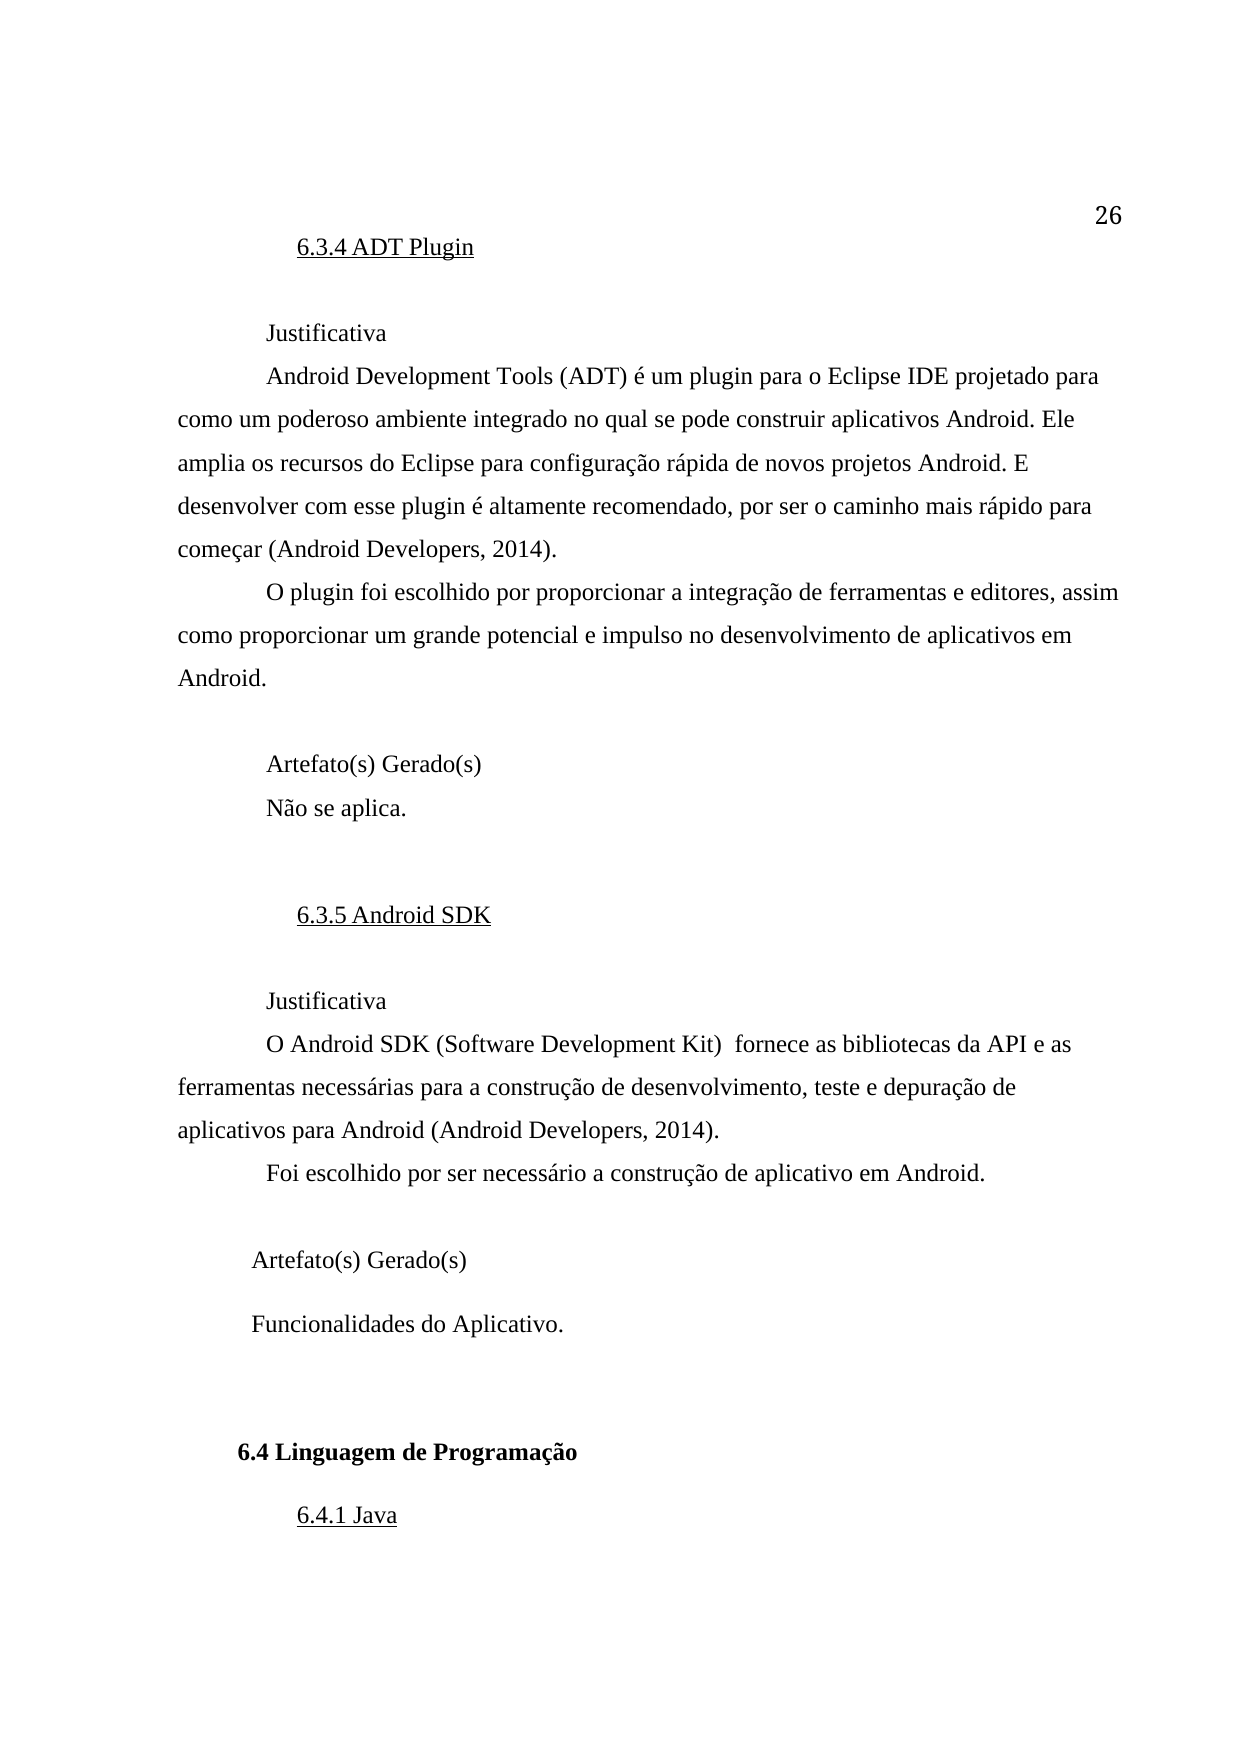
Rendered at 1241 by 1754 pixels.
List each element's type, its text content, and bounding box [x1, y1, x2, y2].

text Não se aplica. [177, 793, 1122, 821]
subtitle 6.3.4 ADT Plugin [222, 232, 1122, 261]
text O plugin foi escolhido por proporcionar a integração de ferramentas e editores, assim como proporcionar um grande potencial e impulso no desenvolvimento de aplicativos em Android. [177, 577, 1122, 692]
subtitle 6.4 Linguagem de Programação [207, 1437, 1122, 1465]
text Artefato(s) Gerado(s) [177, 1245, 1122, 1273]
text Justificativa [177, 986, 1122, 1015]
text Justificativa [177, 318, 1122, 347]
subtitle 6.4.1 Java [222, 1501, 1122, 1529]
text Android Development Tools (ADT) é um plugin para o Eclipse IDE projetado para como um poderoso ambiente integrado no qual se pode construir aplicativos Android. Ele amplia os recursos do Eclipse para configuração rápida de novos projetos Android. E desenvolver com esse plugin é altamente recomendado, por ser o caminho mais rápido para começar (Android Developers, 2014). [177, 361, 1122, 563]
text Artefato(s) Gerado(s) [177, 749, 1122, 778]
subtitle 6.3.5 Android SDK [222, 900, 1122, 928]
text O Android SDK (Software Development Kit) fornece as bibliotecas da API e as ferramentas necessárias para a construção de desenvolvimento, teste e depuração de aplicativos para Android (Android Developers, 2014). [177, 1029, 1122, 1144]
text Funcionalidades do Aplicativo. [177, 1309, 1122, 1337]
text Foi escolhido por ser necessário a construção de aplicativo em Android. [177, 1158, 1122, 1187]
